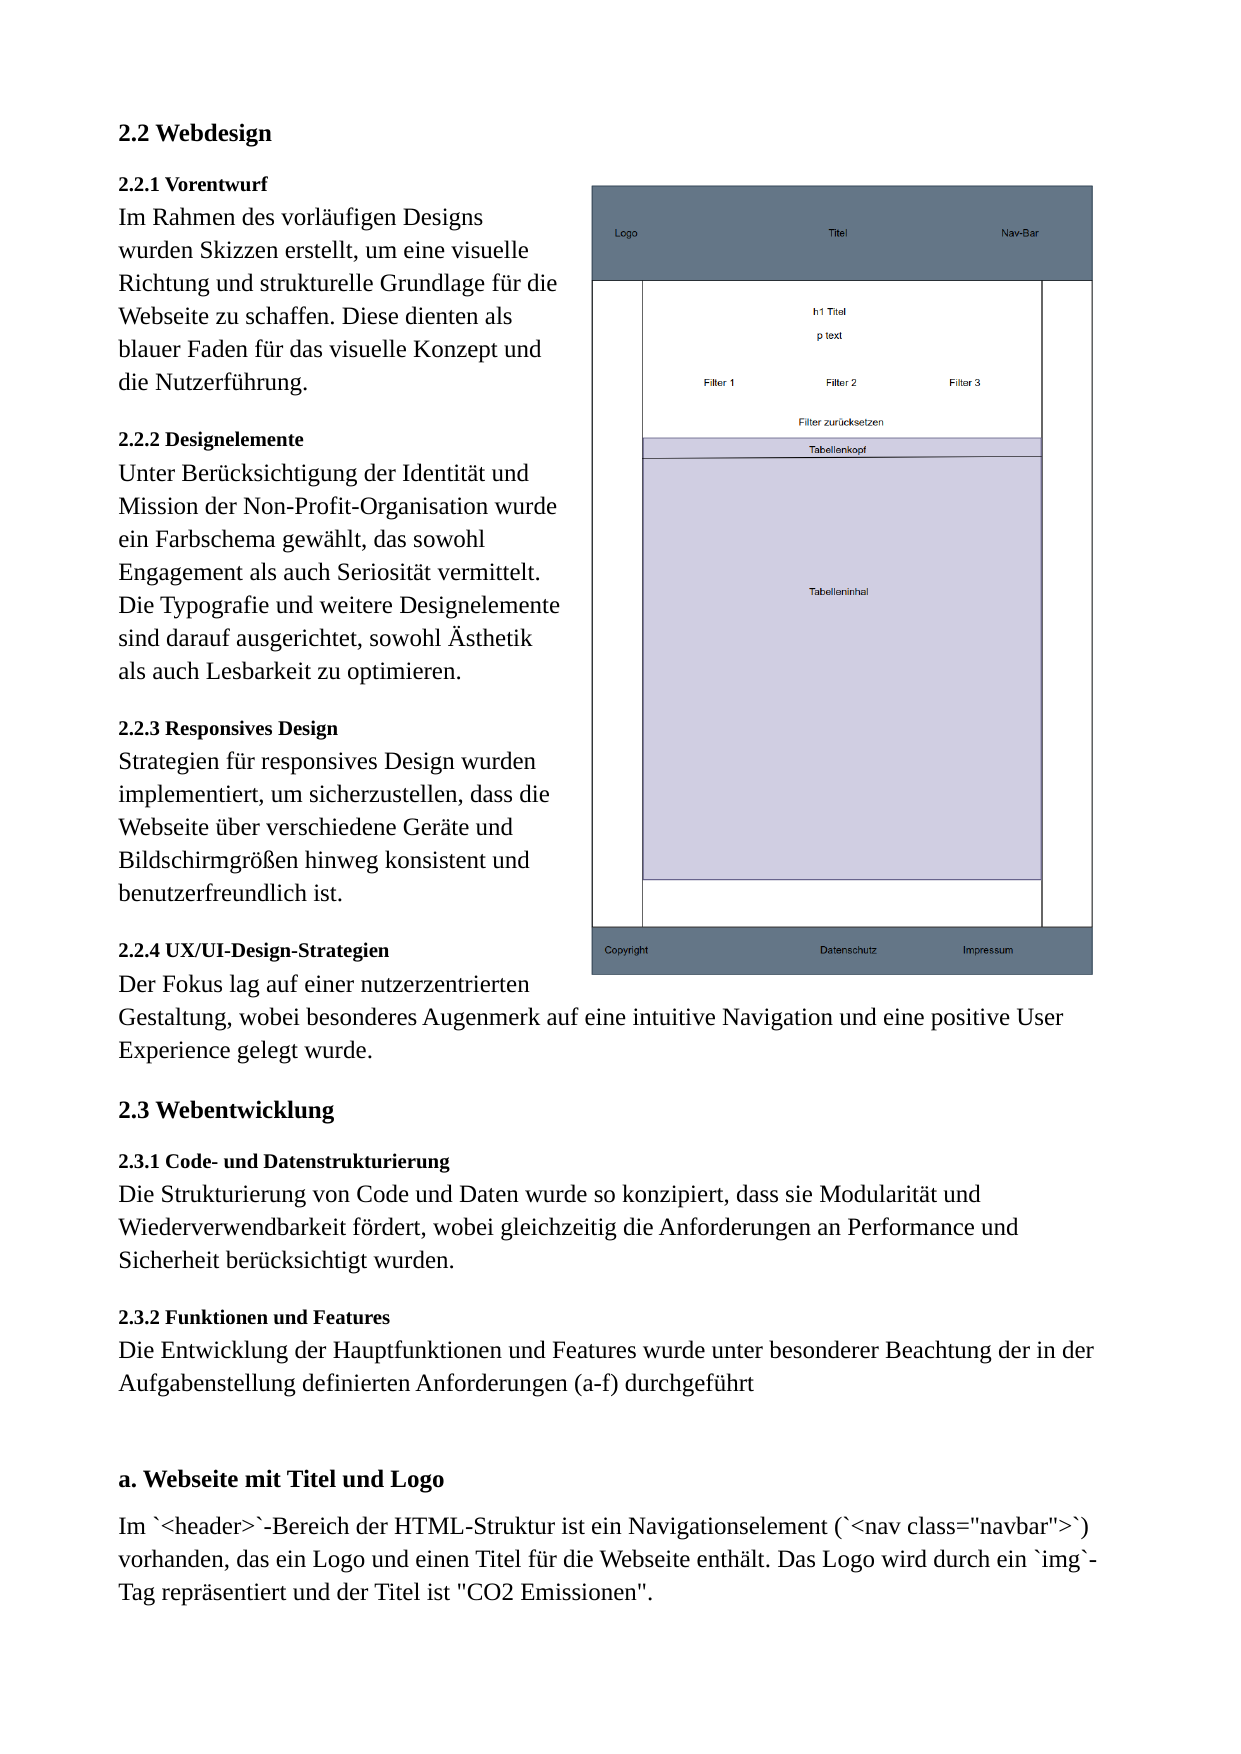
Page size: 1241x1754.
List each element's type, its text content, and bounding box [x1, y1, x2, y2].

picture [563, 169, 1120, 986]
text Unter Berücksichtigung der Identität und Mission der Non-Profit-Organisation wurde ein Farbschema gewählt, das sowohl Engagement als auch Seriosität vermittelt. Die Typografie und weitere Designelemente sind darauf ausgerichtet, sowohl Ästhetik als auch Lesbarkeit zu optimieren. [118, 458, 563, 684]
text Die Entwicklung der Hauptfunktionen und Features wurde unter besonderer Beachtung der in der Aufgabenstellung definierten Anforderungen (a-f) durchgeführt [118, 1335, 1122, 1397]
subtitle 2.2.2 Designelemente [118, 427, 563, 451]
subtitle 2.2.3 Responsives Design [118, 716, 563, 740]
subtitle 2.2.1 Vorentwurf [118, 172, 563, 196]
text Die Strukturierung von Code und Daten wurde so konzipiert, dass sie Modularität und Wiederverwendbarkeit fördert, wobei gleichzeitig die Anforderungen an Performance und Sicherheit berücksichtigt wurden. [118, 1179, 1122, 1274]
text Im `<header>`-Bereich der HTML-Struktur ist ein Navigationselement (`<nav class="navbar">`) vorhanden, das ein Logo und einen Titel für die Webseite enthält. Das Logo wird durch ein `img`-Tag repräsentiert und der Titel ist "CO2 Emissionen". [118, 1511, 1122, 1606]
subtitle 2.3 Webentwicklung [118, 1095, 1122, 1124]
text Im Rahmen des vorläufigen Designs wurden Skizzen erstellt, um eine visuelle Richtung und strukturelle Grundlage für die Webseite zu schaffen. Diese dienten als blauer Faden für das visuelle Konzept und die Nutzerführung. [118, 202, 563, 396]
text Der Fokus lag auf einer nutzerzentrierten Gestaltung, wobei besonderes Augenmerk auf eine intuitive Navigation und eine positive User Experience gelegt wurde. [118, 969, 1122, 1063]
text Strategien für responsives Design wurden implementiert, um sicherzustellen, dass die Webseite über verschiedene Geräte und Bildschirmgrößen hinweg konsistent und benutzerfreundlich ist. [118, 746, 563, 907]
subtitle 2.3.1 Code- und Datenstrukturierung [118, 1149, 1122, 1173]
subtitle 2.2 Webdesign [118, 118, 1122, 147]
subtitle 2.3.2 Funktionen und Features [118, 1305, 1122, 1329]
text a. Webseite mit Titel und Logo [118, 1464, 1122, 1492]
subtitle 2.2.4 UX/UI-Design-Strategien [118, 938, 563, 962]
